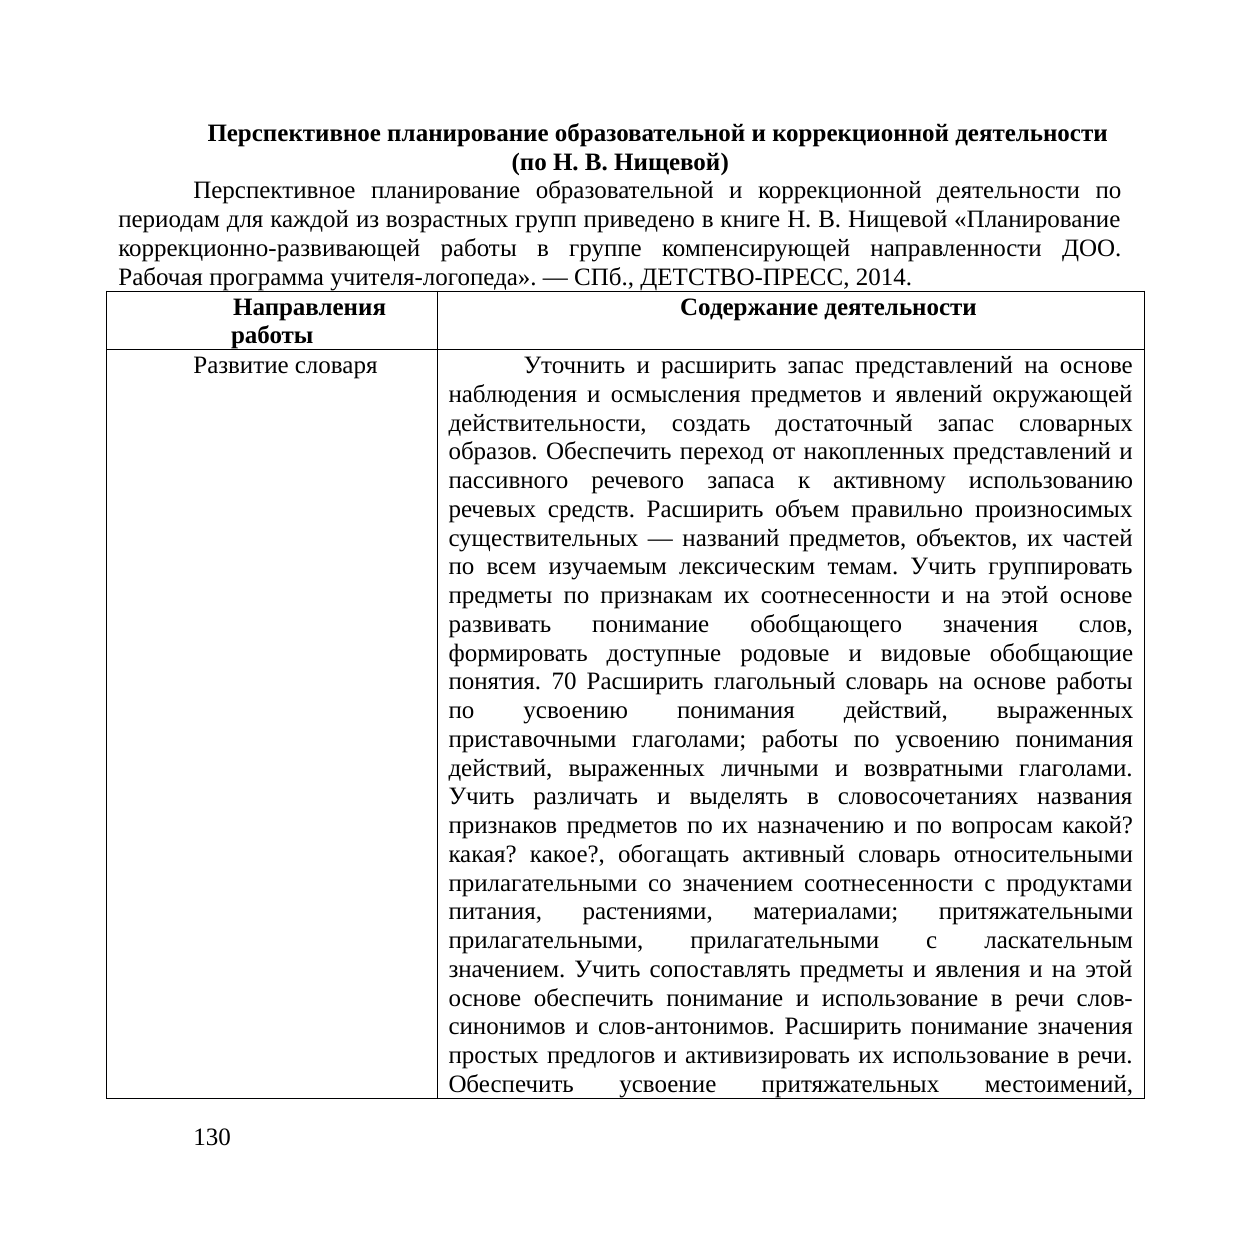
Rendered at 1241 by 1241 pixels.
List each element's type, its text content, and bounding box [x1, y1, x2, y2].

text Перспективное планирование образовательной и коррекционной деятельности (по Н. В. Нищевой) [118, 118, 1122, 176]
table_header Содержание деятельности [438, 292, 1144, 349]
table_cell Развитие словаря [107, 350, 437, 1098]
table_cell Уточнить и расширить запас представлений на основе наблюдения и осмысления предметов и явлений окружающей действительности, создать достаточный запас словарных образов. Обеспечить переход от накопленных представлений и пассивного речевого запаса к активному использованию речевых средств. Расширить объем правильно произносимых существительных — названий предметов, объектов, их частей по всем изучаемым лексическим темам. Учить группировать предметы по признакам их соотнесенности и на этой основе развивать понимание обобщающего значения слов, формировать доступные родовые и видовые обобщающие понятия. 70 Расширить глагольный словарь на основе работы по усвоению понимания действий, выраженных приставочными глаголами; работы по усвоению понимания действий, выраженных личными и возвратными глаголами. Учить различать и выделять в словосочетаниях названия признаков предметов по их назначению и по вопросам какой? какая? какое?, обогащать активный словарь относительными прилагательными со значением соотнесенности с продуктами питания, растениями, материалами; притяжательными прилагательными, прилагательными с ласкательным значением. Учить сопоставлять предметы и явления и на этой основе обеспечить понимание и использование в речи слов-синонимов и слов-антонимов. Расширить понимание значения простых предлогов и активизировать их использование в речи. Обеспечить усвоение притяжательных местоимений, [438, 350, 1144, 1098]
text Перспективное планирование образовательной и коррекционной деятельности по периодам для каждой из возрастных групп приведено в книге Н. В. Нищевой «Планирование коррекционно-развивающей работы в группе компенсирующей направленности ДОО. Рабочая программа учителя-логопеда». — СПб., ДЕТСТВО-ПРЕСС, 2014. [118, 176, 1122, 291]
table_header Направления работы [107, 292, 437, 349]
